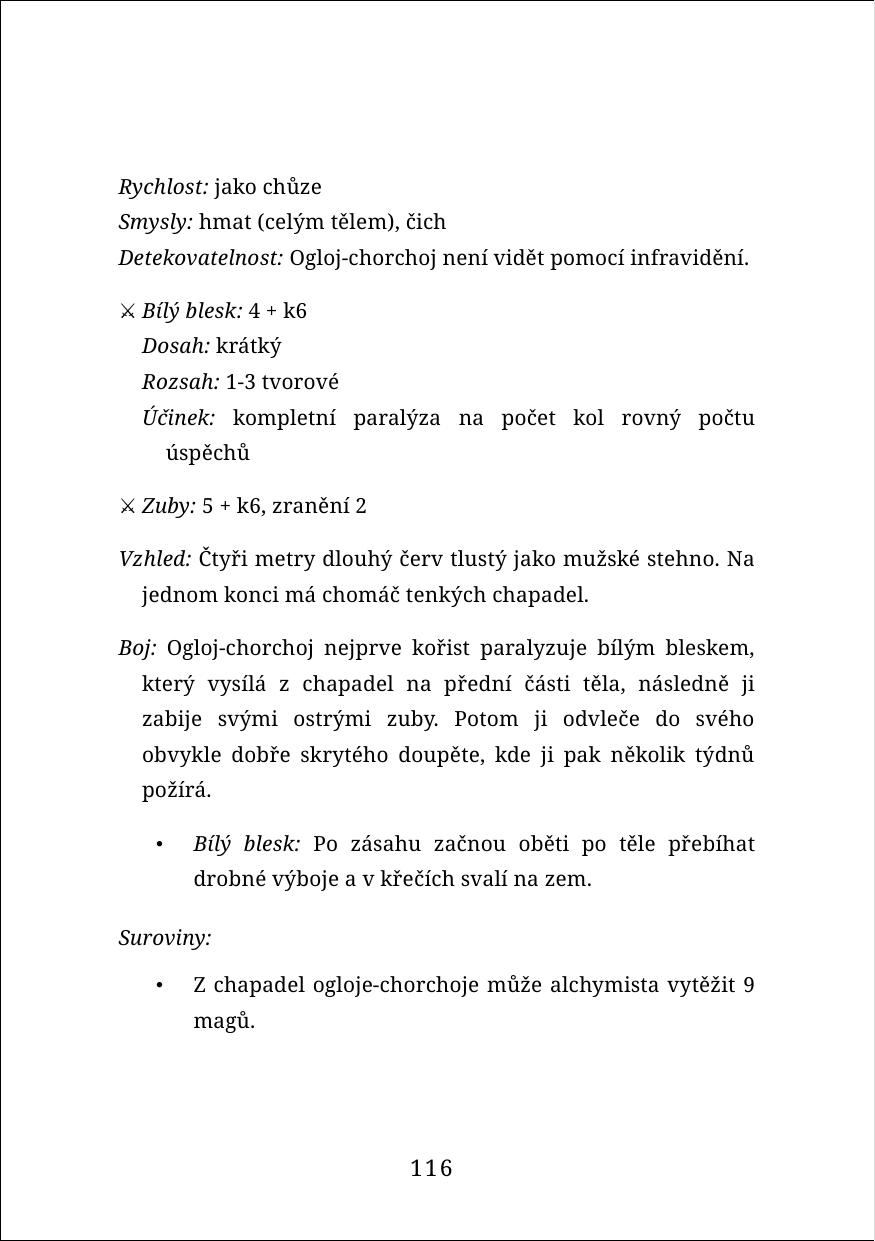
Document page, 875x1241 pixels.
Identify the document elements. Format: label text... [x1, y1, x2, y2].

text Dosah: krátký [142, 332, 756, 360]
text Rychlost: jako chůze [118, 172, 756, 200]
text Detekovatelnost: Ogloj-chorchoj není vidět pomocí infravidění. [118, 243, 756, 271]
text Smysly: hmat (celým tělem), čich [118, 207, 756, 236]
text ⚔ Zuby: 5 + k6, zranění 2 [118, 491, 756, 520]
text ⚔ Bílý blesk: 4 + k6 [118, 296, 756, 324]
list Bílý blesk: Po zásahu začnou oběti po těle přebíhat drobné výboje a v křečích svalí na zem. [156, 829, 756, 893]
text Boj: Ogloj-chorchoj nejprve kořist paralyzuje bílým bleskem, který vysílá z chapadel na přední části těla, následně ji zabije svými ostrými zuby. Potom ji odvleče do svého obvykle dobře skrytého doupěte, kde ji pak několik týdnů požírá. [118, 633, 756, 804]
list Z chapadel ogloje-chorchoje může alchymista vytěžit 9 magů. [156, 971, 756, 1034]
text Vzhled: Čtyři metry dlouhý červ tlustý jako mužské stehno. Na jednom konci má chomáč tenkých chapadel. [118, 544, 756, 608]
text Rozsah: 1-3 tvorové [142, 367, 756, 396]
text Účinek: kompletní paralýza na počet kol rovný počtu úspěchů [142, 403, 756, 467]
text Suroviny: [118, 923, 756, 952]
